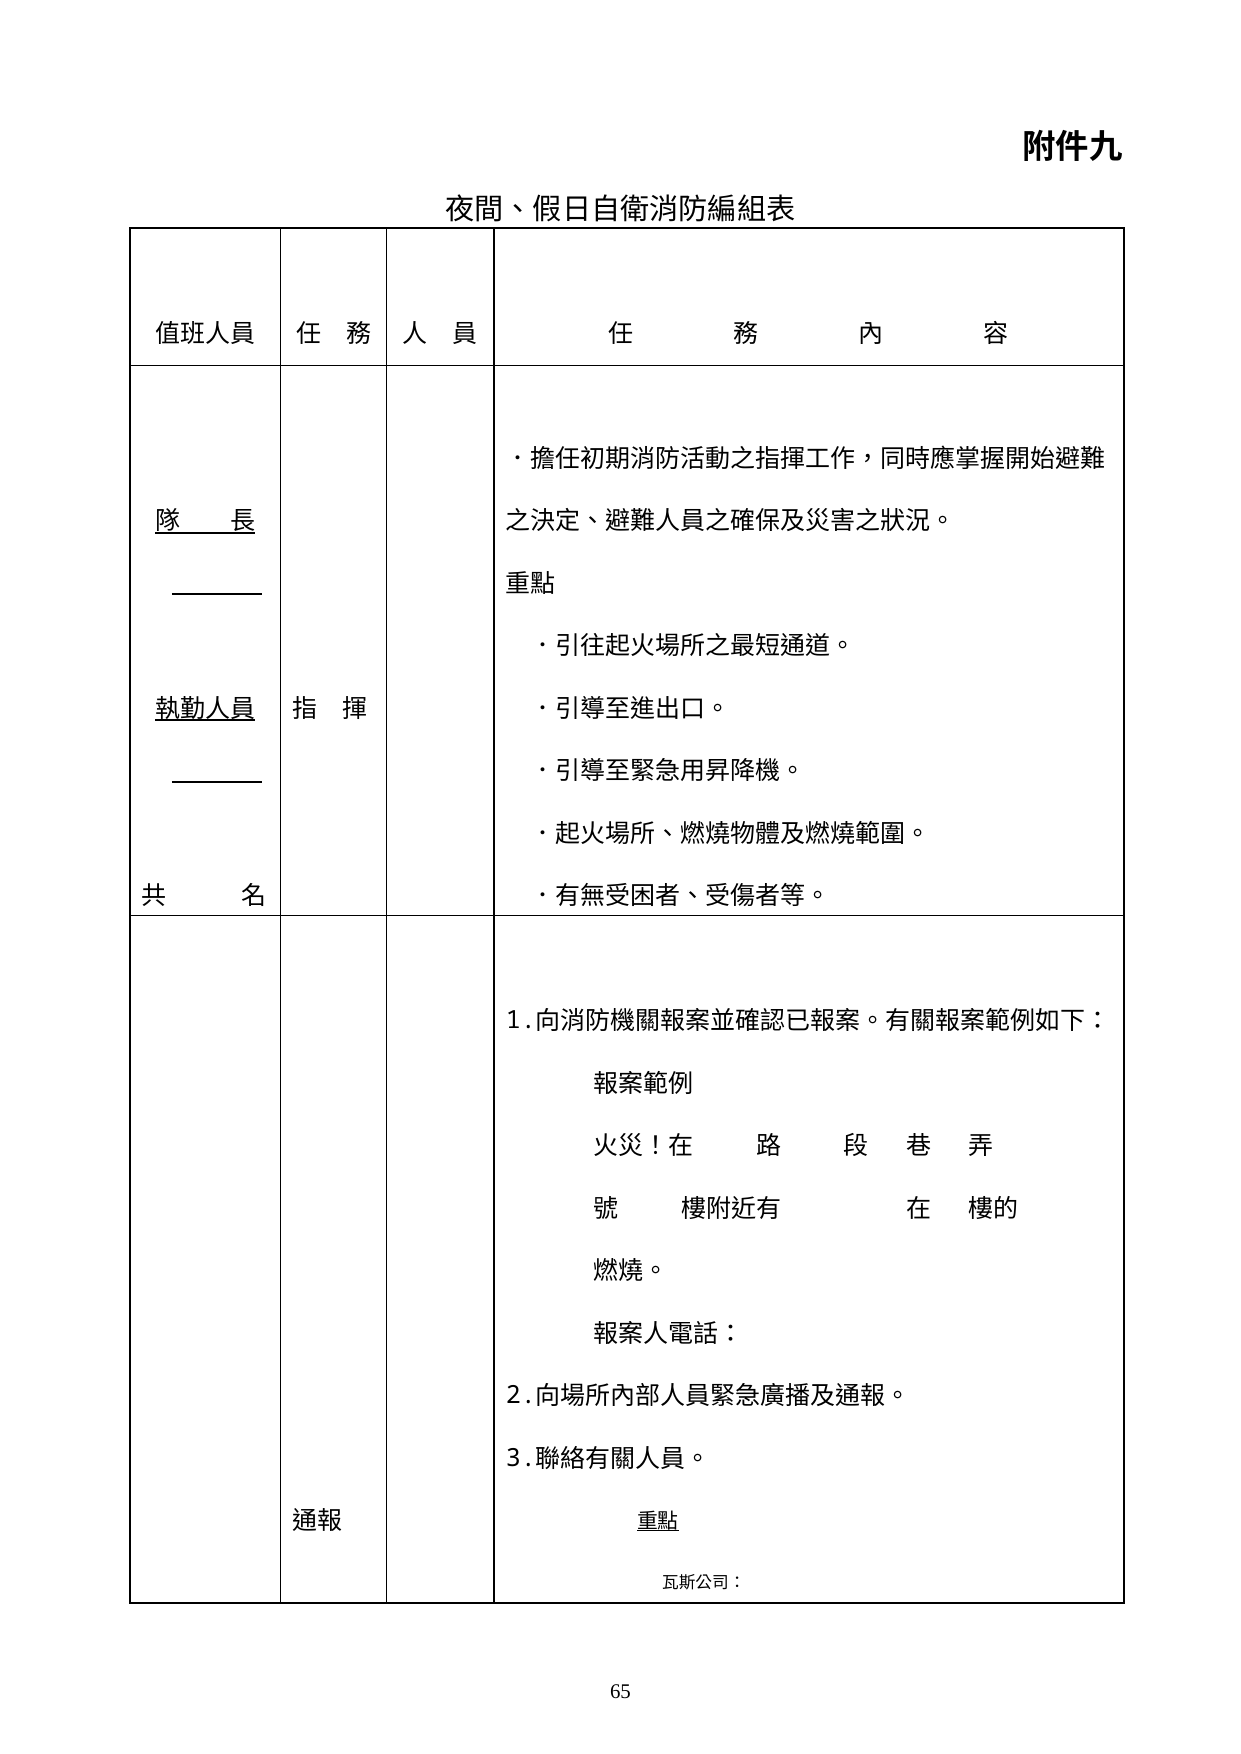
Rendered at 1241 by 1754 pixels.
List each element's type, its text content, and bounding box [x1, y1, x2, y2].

table_cell 指 揮 [281, 366, 386, 915]
table_cell 通報 [281, 916, 386, 1602]
table_cell 1.向消防機關報案並確認已報案。有關報案範例如下： 2.向場所內部人員緊急廣播及通報。 3.聯絡有關人員。 [495, 916, 1123, 1602]
table_header 任 務 內 容 [495, 229, 1123, 365]
table_cell [387, 916, 493, 1602]
table_header 值班人員 [131, 229, 280, 365]
table_cell [387, 366, 493, 915]
table_header 任 務 [281, 229, 386, 365]
table_header 人 員 [387, 229, 493, 365]
table_cell ．擔任初期消防活動之指揮工作，同時應掌握開始避難之決定、避難人員之確保及災害之狀況。 重點 ．引往起火場所之最短通道。 ．引導至進出口。 ．引導至緊急用昇降機。 ．起火場所、燃燒物體及燃燒範圍。 ．有無受困者、受傷者等。 [495, 366, 1123, 915]
table_cell 隊 長 執勤人員 共 名 [131, 366, 280, 915]
table_header 報案範例 火災！在 路 段 巷 弄 號 樓附近有 在 樓的 燃燒。 報案人電話： [582, 1040, 1070, 1352]
text 附件九 [118, 102, 1122, 165]
text 夜間、假日自衛消防編組表 [118, 165, 1122, 227]
table_header 重點 瓦斯公司： [626, 1477, 1057, 1602]
table_cell [131, 916, 280, 1602]
